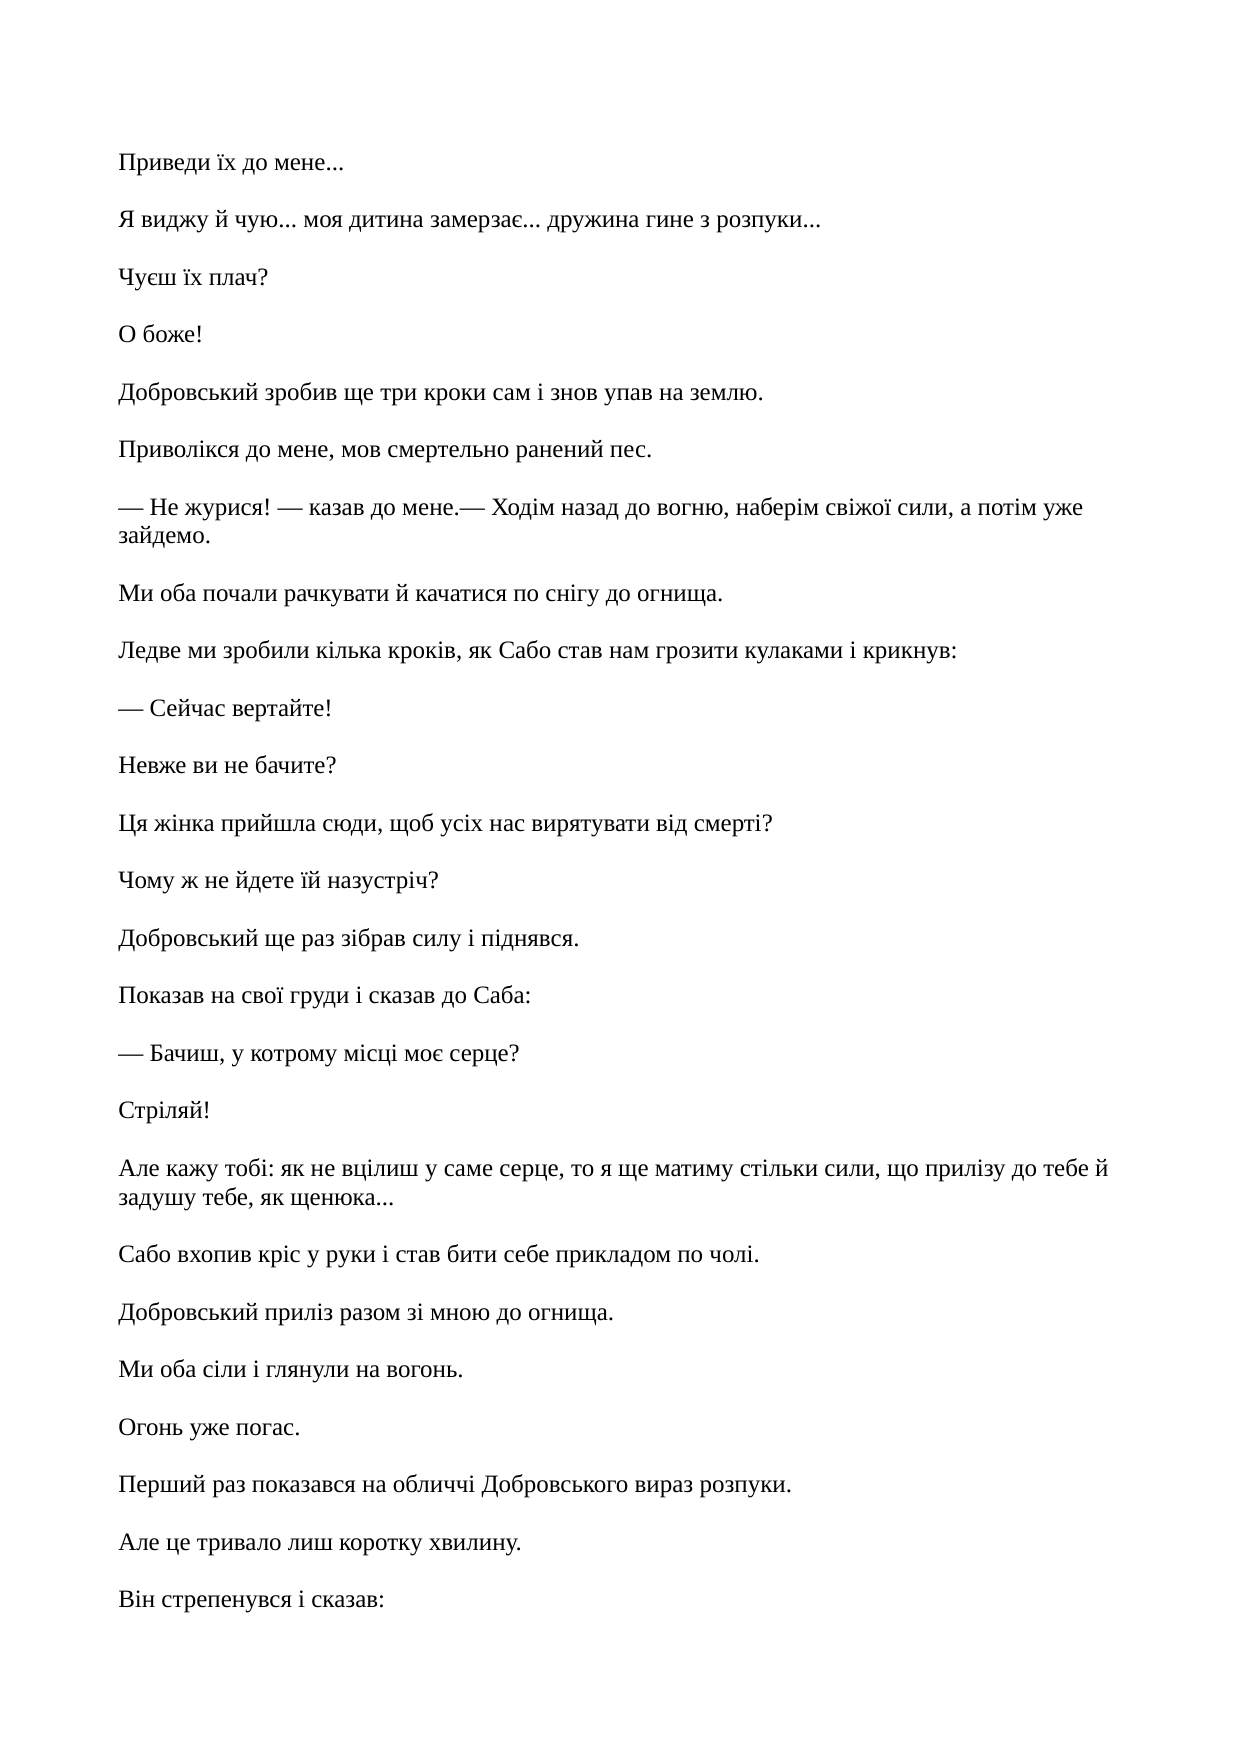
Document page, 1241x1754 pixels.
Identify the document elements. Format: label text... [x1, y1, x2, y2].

text — Не журися! — казав до мене.— Ходім назад до вогню, наберім свіжої сили, а потім уже зайдемо. [118, 492, 1122, 549]
text Огонь уже погас. [118, 1412, 1122, 1441]
text Приведи їх до мене... [118, 147, 1122, 176]
text Ця жінка прийшла сюди, щоб усіх нас вирятувати від смерті? [118, 808, 1122, 837]
text О боже! [118, 319, 1122, 348]
text Я виджу й чую... моя дитина замерзає... дружина гине з розпуки... [118, 204, 1122, 233]
text — Бачиш, у котрому місці моє серце? [118, 1038, 1122, 1067]
text Стріляй! [118, 1096, 1122, 1124]
text Перший раз показався на обличчі Добровського вираз розпуки. [118, 1469, 1122, 1498]
text Але кажу тобі: як не вцілиш у саме серце, то я ще матиму стільки сили, що прилізу до тебе й задушу тебе, як щенюка... [118, 1153, 1122, 1211]
text Добровський зробив ще три кроки сам і знов упав на землю. [118, 377, 1122, 406]
text Але це тривало лиш коротку хвилину. [118, 1527, 1122, 1556]
text Він стрепенувся і сказав: [118, 1584, 1122, 1613]
text Ледве ми зробили кілька кроків, як Сабо став нам грозити кулаками і крикнув: [118, 636, 1122, 664]
text Сабо вхопив кріс у руки і став бити себе прикладом по чолі. [118, 1239, 1122, 1268]
text Приволікся до мене, мов смертельно ранений пес. [118, 434, 1122, 463]
text Чому ж не йдете їй назустріч? [118, 866, 1122, 894]
text Добровський приліз разом зі мною до огнища. [118, 1297, 1122, 1326]
text — Сейчас вертайте! [118, 693, 1122, 722]
text Показав на свої груди і сказав до Саба: [118, 981, 1122, 1009]
text Невже ви не бачите? [118, 751, 1122, 779]
text Ми оба сіли і глянули на вогонь. [118, 1354, 1122, 1383]
text Чуєш їх плач? [118, 262, 1122, 291]
text Ми оба почали рачкувати й качатися по снігу до огнища. [118, 578, 1122, 607]
text Добровський ще раз зібрав силу і піднявся. [118, 923, 1122, 952]
